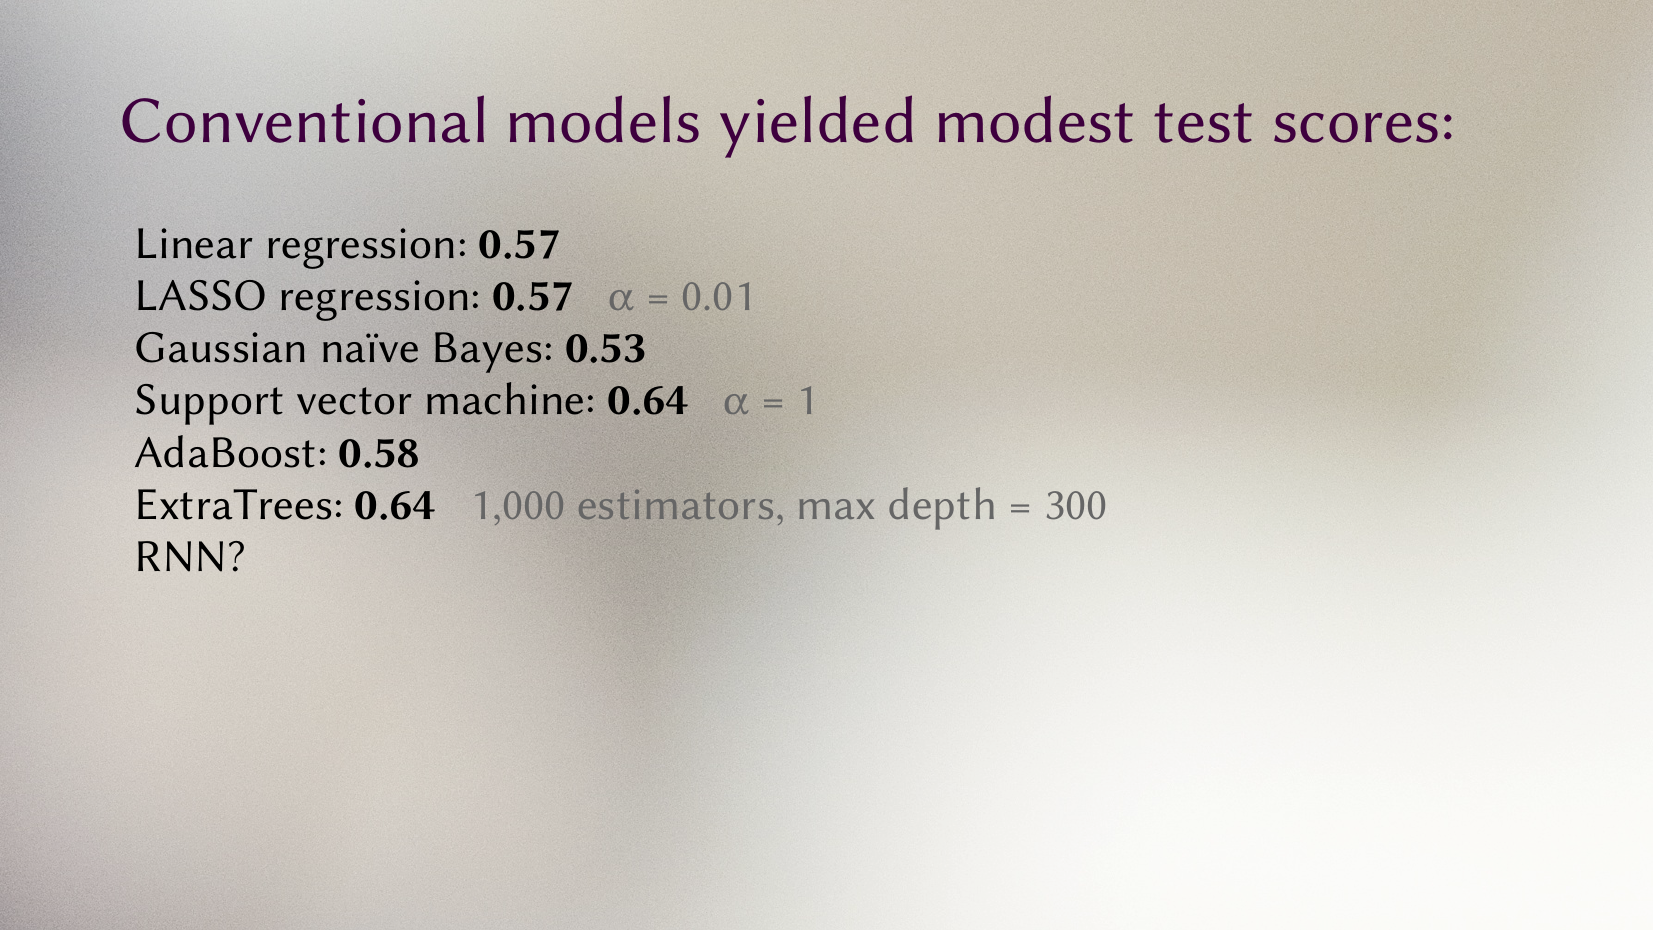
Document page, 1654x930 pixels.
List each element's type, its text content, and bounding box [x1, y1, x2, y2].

text_box Linear regression: 0.57 LASSO regression: 0.57 α = 0.01 Gaussian naïve Bayes: 0.53 Support vector machine: 0.64 α = 1 AdaBoost: 0.58 ExtraTrees: 0.64 1,000 estimators, max depth = 300 RNN? [119, 209, 1425, 591]
text_box Conventional models yielded modest test scores: [104, 74, 1560, 285]
